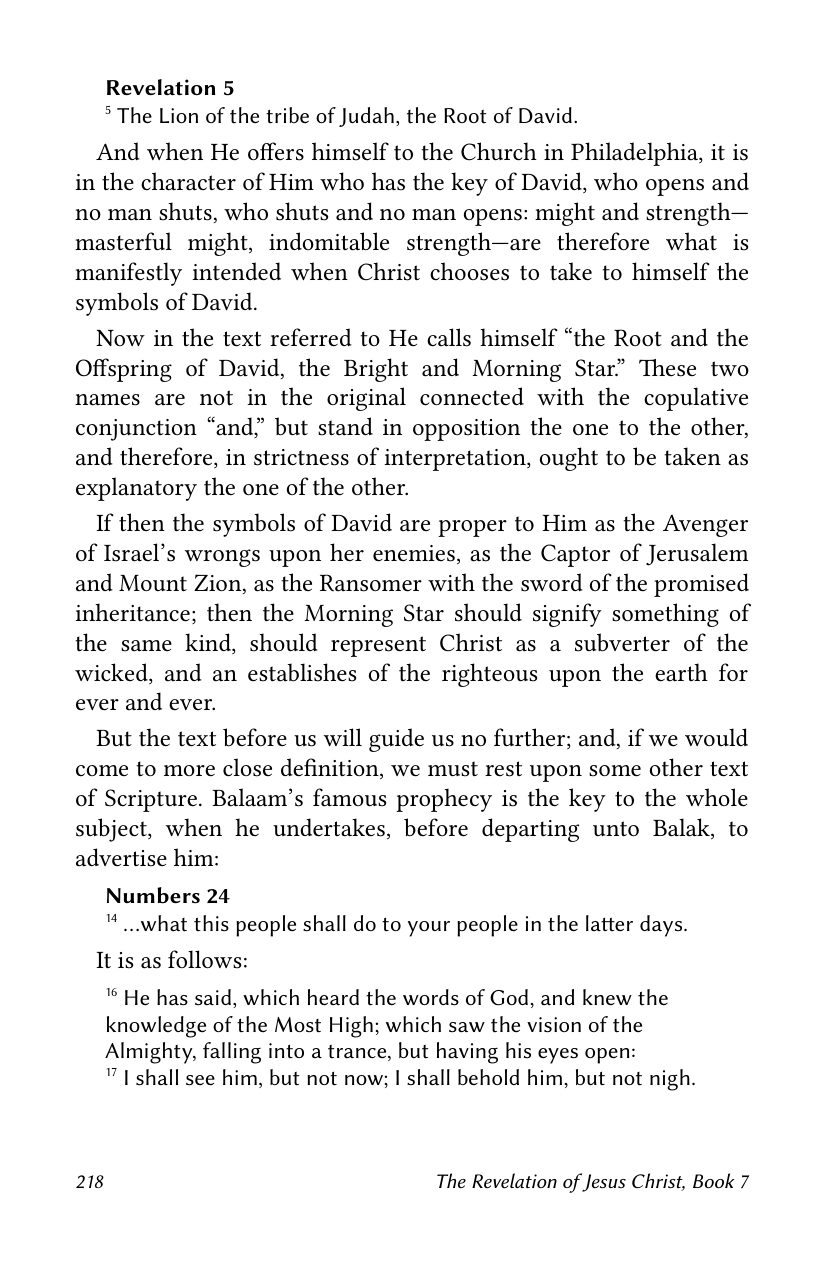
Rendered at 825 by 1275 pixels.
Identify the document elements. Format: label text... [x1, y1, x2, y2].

text Now in the text referred to He calls himself “the Root and the Offspring of David, the Bright and Morning Star.” These two names are not in the original connected with the copulative conjunction “and,” but stand in opposition the one to the other, and therefore, in strictness of interpretation, ought to be taken as explanatory the one of the other. [75, 324, 750, 502]
text Numbers 24 [105, 883, 750, 909]
text 16 He has said, which heard the words of God, and knew the knowledge of the Most High; which saw the vision of the Almighty, falling into a trance, but having his eyes open: [105, 985, 720, 1064]
text If then the symbols of David are proper to Him as the Avenger of Israel’s wrongs upon her enemies, as the Captor of Jerusalem and Mount Zion, as the Ransomer with the sword of the promised inheritance; then the Morning Star should signify something of the same kind, should represent Christ as a subverter of the wicked, and an establishes of the righteous upon the earth for ever and ever. [75, 509, 750, 717]
text And when He offers himself to the Church in Philadelphia, it is in the character of Him who has the key of David, who opens and no man shuts, who shuts and no man opens: might and strength—masterful might, indomitable strength—are therefore what is manifestly intended when Christ chooses to take to himself the symbols of David. [75, 138, 750, 316]
text 14 ...what this people shall do to your people in the latter days. [105, 910, 720, 937]
text 17 I shall see him, but not now; I shall behold him, but not nigh. [105, 1065, 720, 1091]
text But the text before us will guide us no further; and, if we would come to more close definition, we must rest upon some other text of Scripture. Balaam’s famous prophecy is the key to the whole subject, when he undertakes, before departing unto Balak, to advertise him: [75, 724, 750, 872]
text Revelation 5 [105, 75, 750, 101]
text 5 The Lion of the tribe of Judah, the Root of David. [105, 103, 720, 129]
text It is as follows: [75, 946, 750, 974]
